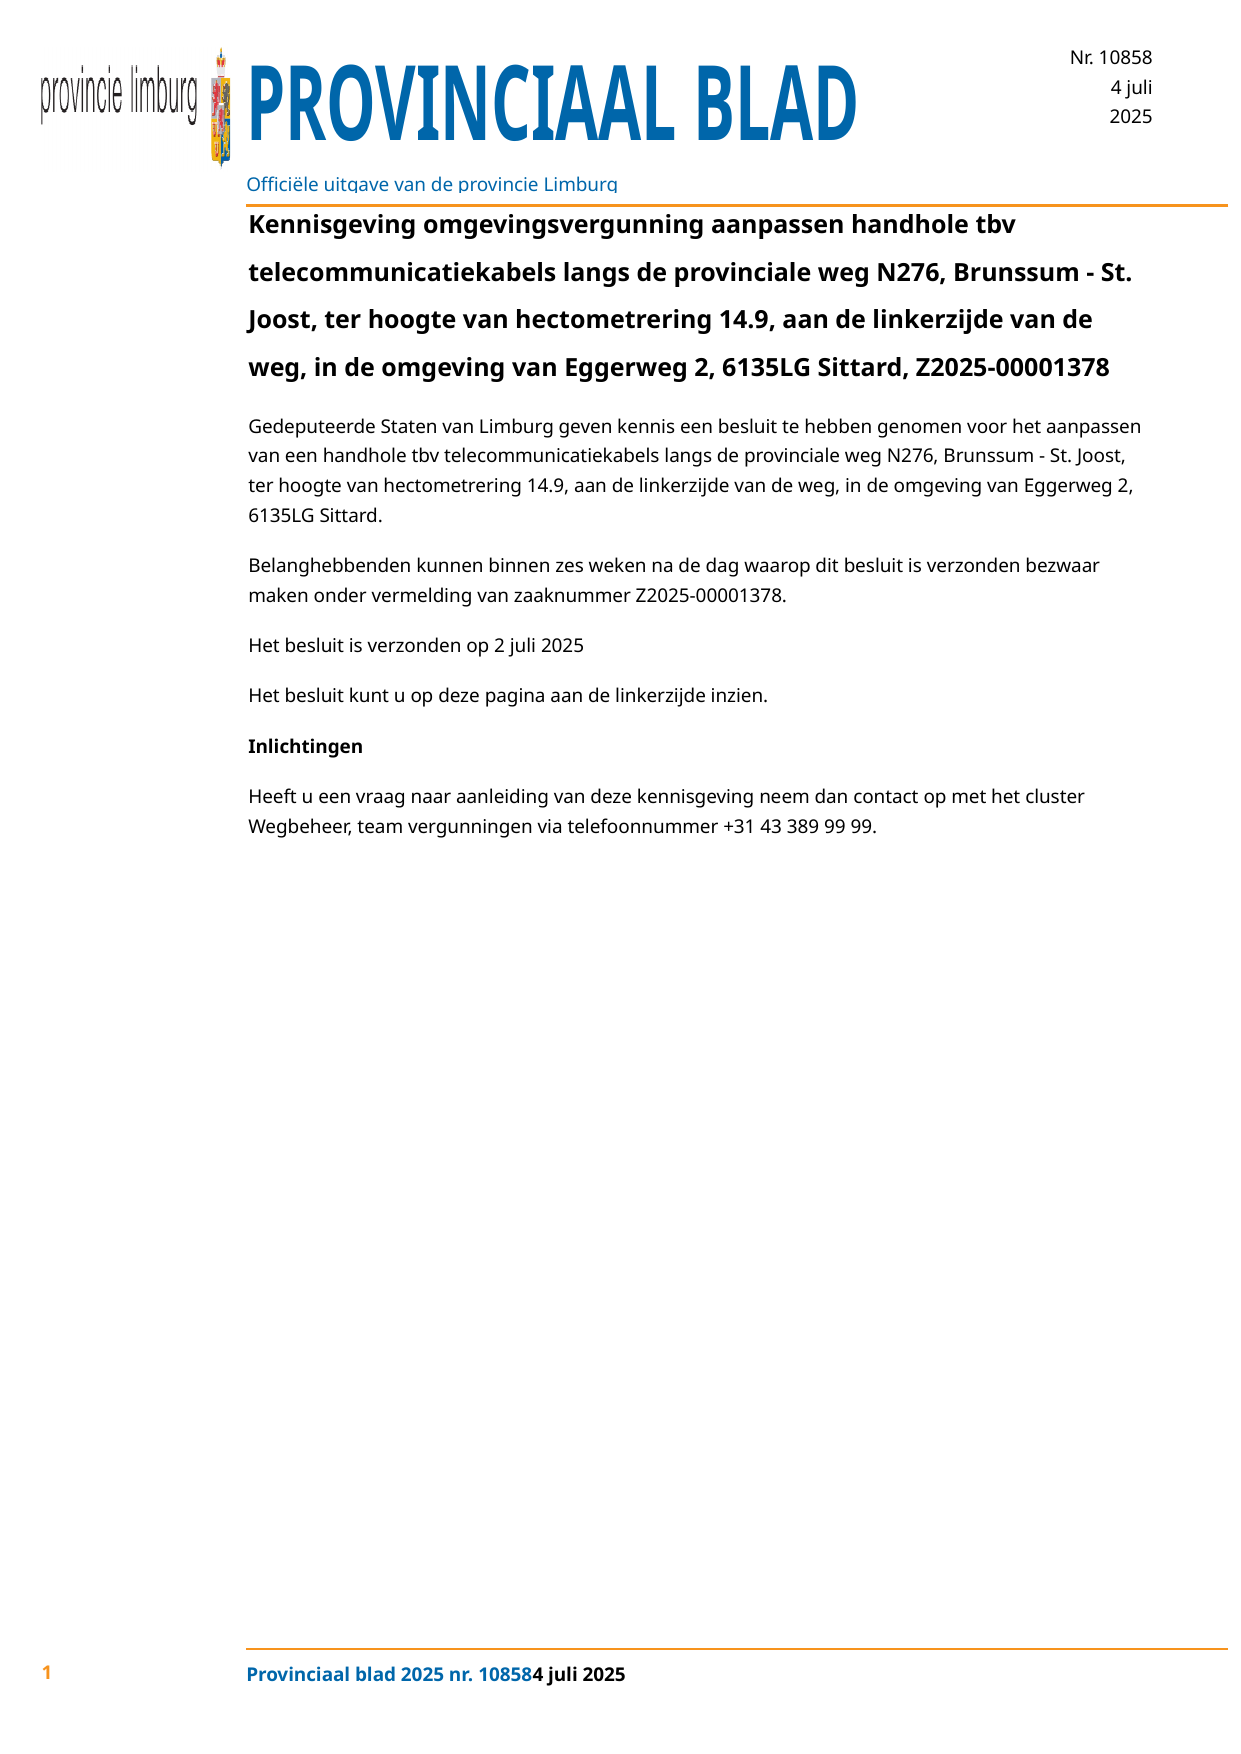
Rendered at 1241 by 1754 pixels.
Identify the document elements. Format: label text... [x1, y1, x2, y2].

text Belanghebbenden kunnen binnen zes weken na de dag waarop dit besluit is verzonden bezwaar maken onder vermelding van zaaknummer Z2025-00001378. [248, 552, 1152, 608]
text Gedeputeerde Staten van Limburg geven kennis een besluit te hebben genomen voor het aanpassen van een handhole tbv telecommunicatiekabels langs de provinciale weg N276, Brunssum - St. Joost, ter hoogte van hectometrering 14.9, aan de linkerzijde van de weg, in de omgeving van Eggerweg 2, 6135LG Sittard. [248, 413, 1152, 528]
text Het besluit kunt u op deze pagina aan de linkerzijde inzien. [248, 683, 1152, 708]
text Inlichtingen [248, 733, 1152, 759]
text Heeft u een vraag naar aanleiding van deze kennisgeving neem dan contact op met het cluster Wegbeheer, team vergunningen via telefoonnummer +31 43 389 99 99. [248, 783, 1152, 839]
text Het besluit is verzonden op 2 juli 2025 [248, 632, 1152, 658]
picture [41, 47, 231, 172]
text Kennisgeving omgevingsvergunning aanpassen handhole tbv telecommunicatiekabels langs de provinciale weg N276, Brunssum - St. Joost, ter hoogte van hectometrering 14.9, aan de linkerzijde van de weg, in de omgeving van Eggerweg 2, 6135LG Sittard, Z2025-00001378 [248, 207, 1152, 384]
